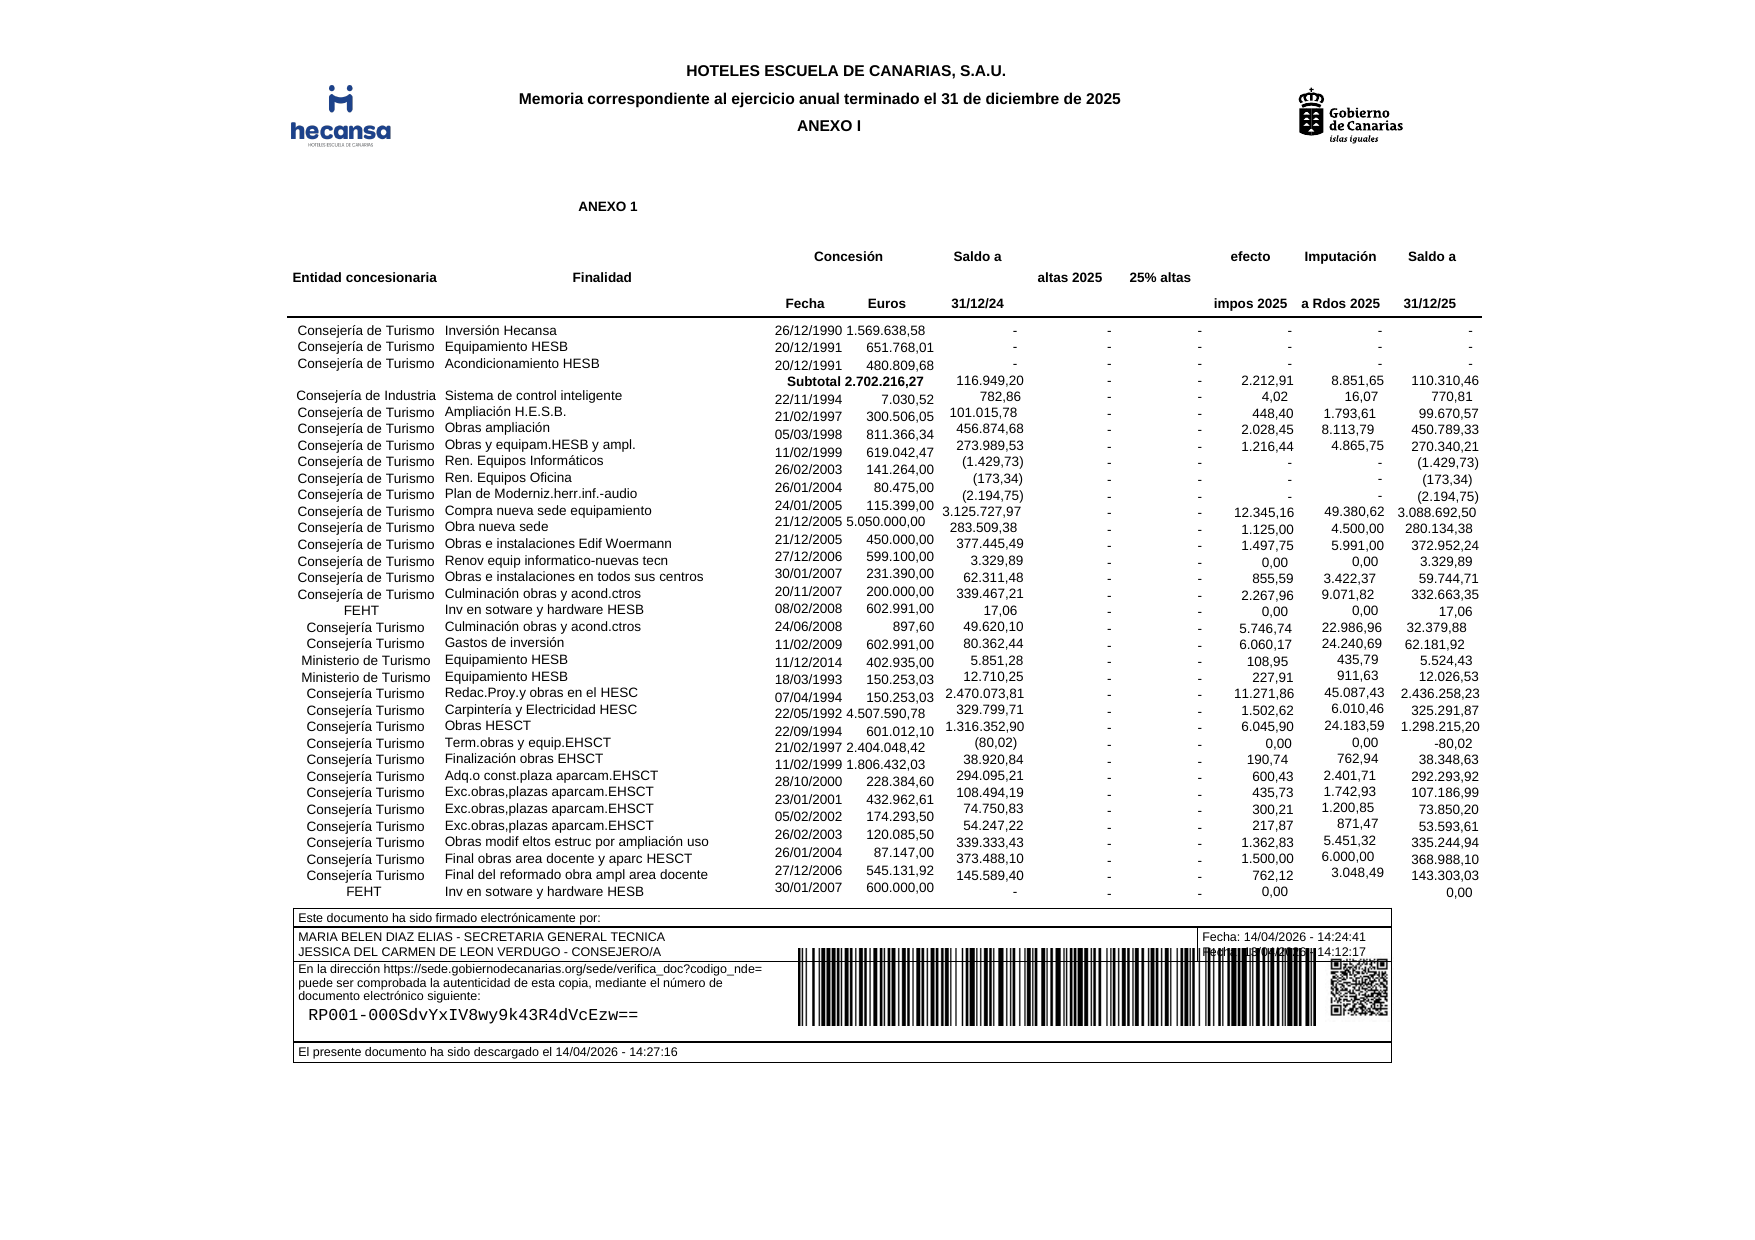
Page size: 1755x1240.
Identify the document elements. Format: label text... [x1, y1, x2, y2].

table_header Consejería de Turismo Consejería de Turismo Consejería de Turismo Consejería de Industria Consejería de Turismo Consejería de Turismo Consejería de Turismo Consejería de Turismo Consejería de Turismo Consejería de Turismo Consejería de Turismo Consejería de Turismo Consejería de Turismo Consejería de Turismo Consejería de Turismo Consejería de Turismo FEHT Consejería Turismo Consejería Turismo Ministerio de Turismo Ministerio de Turismo Consejería Turismo Consejería Turismo Consejería Turismo Consejería Turismo Consejería Turismo Consejería Turismo Consejería Turismo Consejería Turismo Consejería Turismo Consejería Turismo Consejería Turismo Consejería Turismo FEHT [296, 323, 444, 907]
table_header - - - 116.949,20 782,86 101.015,78 456.874,68 273.989,53 (1.429,73) (173,34) (2.194,75) 3.125.727,97 283.509,38 377.445,49 3.329,89 62.311,48 339.467,21 17,06 49.620,10 80.362,44 5.851,28 12.710,25 2.470.073,81 329.799,71 1.316.352,90 (80,02) 38.920,84 294.095,21 108.494,19 74.750,83 54.247,22 339.333,43 373.488,10 145.589,40 [938, 323, 1032, 907]
text Entidad concesionaria Finalidad altas 2025 25% altas [292, 269, 1460, 285]
table_header - - - 8.851,65 16,07 1.793,61 8.113,79 4.865,75 - - - 49.380,62 4.500,00 5.991,00 0,00 3.422,37 9.071,82 0,00 22.986,96 24.240,69 435,79 911,63 45.087,43 6.010,46 24.183,59 0,00 762,94 2.401,71 1.742,93 1.200,85 871,47 5.451,32 6.000,00 3.048,49 [1303, 323, 1393, 907]
table_header - - - 110.310,46 770,81 99.670,57 450.789,33 270.340,21 (1.429,73) (173,34) (2.194,75) 3.088.692,50 280.134,38 372.952,24 3.329,89 59.744,71 332.663,35 17,06 32.379,88 62.181,92 5.524,43 12.026,53 2.436.258,23 325.291,87 1.298.215,20 -80,02 38.348,63 292.293,92 107.186,99 73.850,20 53.593,61 335.244,94 368.988,10 143.303,03 0,00 [1393, 323, 1480, 907]
table_header - - - 2.212,91 4,02 448,40 2.028,45 1.216,44 - - - 12.345,16 1.125,00 1.497,75 0,00 855,59 2.267,96 0,00 5.746,74 6.060,17 108,95 227,91 11.271,86 1.502,62 6.045,90 0,00 190,74 600,43 435,73 300,21 217,87 1.362,83 1.500,00 762,12 0,00 [1213, 323, 1303, 907]
text ANEXO 1 [294, 189, 1460, 217]
table_header - - - - - - - - - - - - - - - - - - - - - - - - - - - - - - - - - - - - - - [1123, 323, 1213, 907]
table_header 26/12/1990 1.569.638,58 20/12/1991 651.768,01 20/12/1991 480.809,68 Subtotal 2.702.216,27 22/11/1994 7.030,52 21/02/1997 300.506,05 05/03/1998 811.366,34 11/02/1999 619.042,47 26/02/2003 141.264,00 26/01/2004 80.475,00 24/01/2005 115.399,00 21/12/2005 5.050.000,00 21/12/2005 450.000,00 27/12/2006 599.100,00 30/01/2007 231.390,00 20/11/2007 200.000,00 08/02/2008 602.991,00 24/06/2008 897,60 11/02/2009 602.991,00 11/12/2014 402.935,00 18/03/1993 150.253,03 07/04/1994 150.253,03 22/05/1992 4.507.590,78 22/09/1994 601.012,10 21/02/1997 2.404.048,42 11/02/1999 1.806.432,03 28/10/2000 228.384,60 23/01/2001 432.962,61 05/02/2002 174.293,50 26/02/2003 120.085,50 26/01/2004 87.147,00 27/12/2006 545.131,92 30/01/2007 600.000,00 [775, 323, 938, 907]
table_header - - - - - - - - - - - - - - - - - - - - - - - - - - - - - - - - - - - - - - [1032, 323, 1122, 907]
text Concesión Saldo a efecto Imputación Saldo a [294, 239, 1460, 267]
table_header Inversión Hecansa Equipamiento HESB Acondicionamiento HESB Sistema de control inteligente Ampliación H.E.S.B. Obras ampliación Obras y equipam.HESB y ampl. Ren. Equipos Informáticos Ren. Equipos Oficina Plan de Moderniz.herr.inf.-audio Compra nueva sede equipamiento Obra nueva sede Obras e instalaciones Edif Woermann Renov equip informatico-nuevas tecn Obras e instalaciones en todos sus centros Culminación obras y acond.ctros Inv en sotware y hardware HESB Culminación obras y acond.ctros Gastos de inversión Equipamiento HESB Equipamiento HESB Redac.Proy.y obras en el HESC Carpintería y Electricidad HESC Obras HESCT Term.obras y equip.EHSCT Finalización obras EHSCT Adq.o const.plaza aparcam.EHSCT Exc.obras,plazas aparcam.EHSCT Exc.obras,plazas aparcam.EHSCT Exc.obras,plazas aparcam.EHSCT Obras modif eltos estruc por ampliación uso Final obras area docente y aparc HESCT Final del reformado obra ampl area docente Inv en sotware y hardware HESB [445, 323, 774, 907]
text Fecha Euros 31/12/24 impos 2025 a Rdos 2025 31/12/25 [294, 286, 1460, 314]
